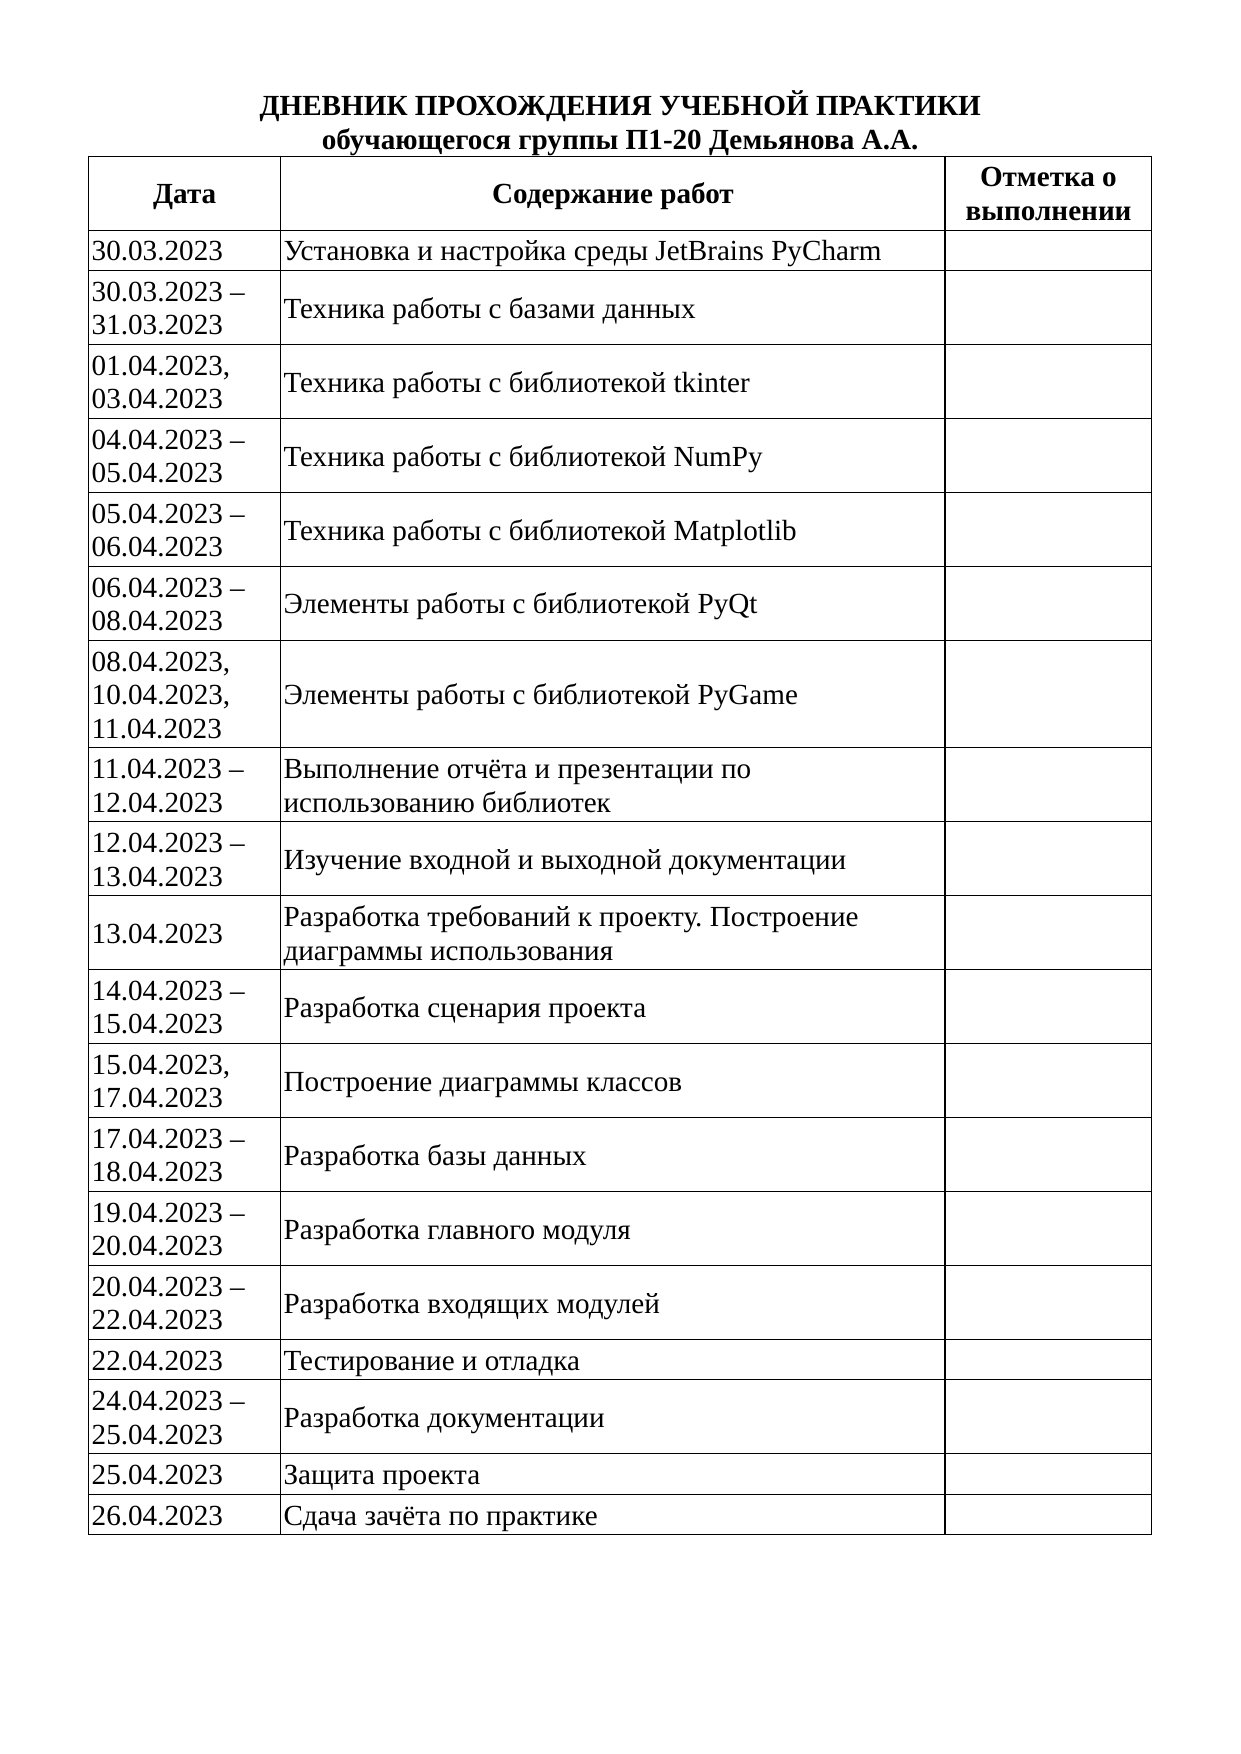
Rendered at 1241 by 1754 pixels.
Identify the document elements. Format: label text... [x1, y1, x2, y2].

table_cell 13.04.2023 [89, 896, 280, 969]
table_cell 19.04.2023 – 20.04.2023 [89, 1192, 280, 1265]
table_header Отметка о выполнении [946, 157, 1151, 229]
table_cell Техника работы с базами данных [281, 271, 944, 344]
table_cell 14.04.2023 – 15.04.2023 [89, 970, 280, 1043]
table_cell 05.04.2023 – 06.04.2023 [89, 493, 280, 566]
table_cell [946, 345, 1151, 418]
table_cell [946, 822, 1151, 895]
text обучающегося группы П1-20 Демьянова А.А. [88, 122, 1152, 156]
table_cell 22.04.2023 [89, 1340, 280, 1379]
table_cell [946, 419, 1151, 492]
table_cell [946, 1495, 1151, 1534]
table_cell [946, 493, 1151, 566]
table_cell [946, 1192, 1151, 1265]
table_cell Разработка главного модуля [281, 1192, 944, 1265]
table_cell [946, 748, 1151, 821]
table_header Содержание работ [281, 157, 944, 229]
table_cell Разработка входящих модулей [281, 1266, 944, 1339]
table_cell [946, 1380, 1151, 1453]
table_cell 11.04.2023 – 12.04.2023 [89, 748, 280, 821]
table_header Дата [89, 157, 280, 229]
table_cell Разработка документации [281, 1380, 944, 1453]
table_cell [946, 1266, 1151, 1339]
table_cell 04.04.2023 – 05.04.2023 [89, 419, 280, 492]
table_cell Сдача зачёта по практике [281, 1495, 944, 1534]
table_cell 25.04.2023 [89, 1454, 280, 1494]
table_cell 26.04.2023 [89, 1495, 280, 1534]
table_cell Защита проекта [281, 1454, 944, 1494]
table_cell [946, 1118, 1151, 1191]
table_cell 01.04.2023, 03.04.2023 [89, 345, 280, 418]
table_cell Изучение входной и выходной документации [281, 822, 944, 895]
table_cell 30.03.2023 – 31.03.2023 [89, 271, 280, 344]
table_cell Элементы работы с библиотекой PyGame [281, 641, 944, 747]
table_cell Техника работы с библиотекой tkinter [281, 345, 944, 418]
table_cell [946, 1454, 1151, 1494]
table_cell Техника работы с библиотекой NumPy [281, 419, 944, 492]
table_cell 20.04.2023 – 22.04.2023 [89, 1266, 280, 1339]
table_cell 12.04.2023 –13.04.2023 [89, 822, 280, 895]
table_cell Тестирование и отладка [281, 1340, 944, 1379]
table_cell Разработка базы данных [281, 1118, 944, 1191]
table_cell 17.04.2023 – 18.04.2023 [89, 1118, 280, 1191]
table_cell Элементы работы с библиотекой PyQt [281, 567, 944, 640]
table_cell [946, 271, 1151, 344]
table_cell Установка и настройка среды JetBrains PyCharm [281, 231, 944, 270]
table_cell 30.03.2023 [89, 231, 280, 270]
table_cell Техника работы с библиотекой Matplotlib [281, 493, 944, 566]
table_cell 08.04.2023, 10.04.2023, 11.04.2023 [89, 641, 280, 747]
table_cell 06.04.2023 – 08.04.2023 [89, 567, 280, 640]
table_cell [946, 231, 1151, 270]
table_cell [946, 896, 1151, 969]
table_cell [946, 1340, 1151, 1379]
table_cell [946, 567, 1151, 640]
table_cell [946, 970, 1151, 1043]
table_cell Разработка сценария проекта [281, 970, 944, 1043]
text ДНЕВНИК ПРОХОЖДЕНИЯ УЧЕБНОЙ ПРАКТИКИ [88, 88, 1152, 122]
table_cell Построение диаграммы классов [281, 1044, 944, 1117]
table_cell Выполнение отчёта и презентации по использованию библиотек [281, 748, 944, 821]
table_cell Разработка требований к проекту. Построение диаграммы использования [281, 896, 944, 969]
table_cell 15.04.2023, 17.04.2023 [89, 1044, 280, 1117]
table_cell [946, 641, 1151, 747]
table_cell 24.04.2023 – 25.04.2023 [89, 1380, 280, 1453]
table_cell [946, 1044, 1151, 1117]
